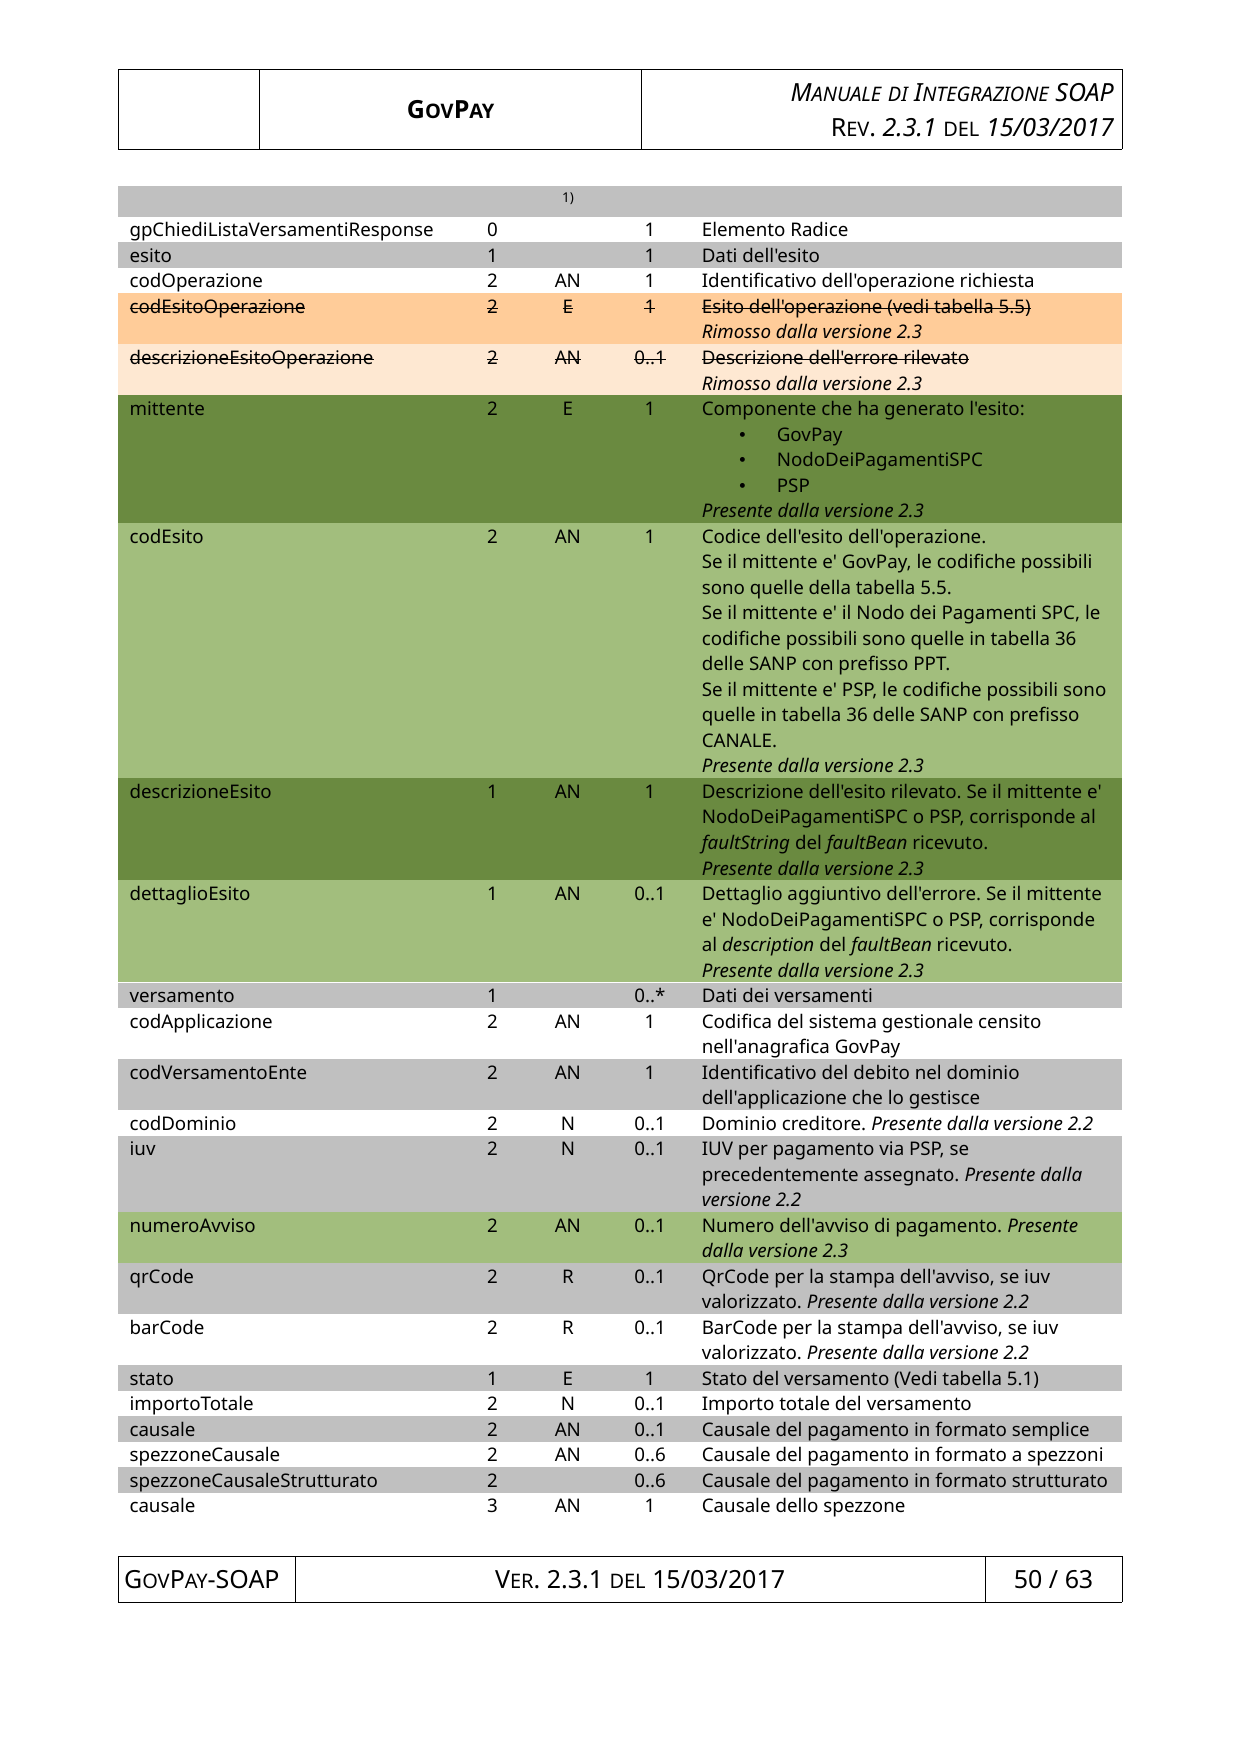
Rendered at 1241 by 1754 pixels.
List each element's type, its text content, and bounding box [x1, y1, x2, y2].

table_cell R [526, 1314, 609, 1365]
table_cell 1 [609, 268, 690, 293]
table_cell Esito dell'operazione (vedi tabella 5.5) Rimosso dalla versione 2.3 [690, 293, 1122, 344]
table_cell Identificativo del debito nel dominio dell'applicazione che lo gestisce [690, 1059, 1122, 1110]
table_cell 2 [458, 1314, 526, 1365]
table_cell AN [526, 523, 609, 778]
table_cell R [526, 1263, 609, 1314]
table_cell Descrizione dell'errore rilevato Rimosso dalla versione 2.3 [690, 344, 1122, 395]
table_cell Codice dell'esito dell'operazione. Se il mittente e' GovPay, le codifiche possibili sono quelle della tabella 5.5. Se il mittente e' il Nodo dei Pagamenti SPC, le codifiche possibili sono quelle in tabella 36 delle SANP con prefisso PPT. Se il mittente e' PSP, le codifiche possibili sono quelle in tabella 36 delle SANP con prefisso CANALE. Presente dalla versione 2.3 [690, 523, 1122, 778]
table_cell [690, 186, 1122, 217]
table_cell 3 [458, 1493, 526, 1518]
table_cell codOperazione [118, 268, 458, 293]
table_cell 2 [458, 268, 526, 293]
table_cell 0..6 [609, 1442, 690, 1467]
table_cell AN [526, 1416, 609, 1442]
table_cell 1) [526, 186, 609, 217]
table_cell N [526, 1136, 609, 1212]
table_cell 0 [458, 217, 526, 242]
table_cell Importo totale del versamento [690, 1391, 1122, 1416]
table_cell 0..6 [609, 1467, 690, 1493]
table_cell Identificativo dell'operazione richiesta [690, 268, 1122, 293]
table_cell 1 [458, 880, 526, 982]
table_cell [526, 983, 609, 1008]
table_cell 2 [458, 1008, 526, 1059]
table_cell 2 [458, 523, 526, 778]
table_cell 1 [609, 1059, 690, 1110]
table_cell [526, 242, 609, 268]
table_cell 1 [609, 395, 690, 523]
table_cell AN [526, 1442, 609, 1467]
table_cell 1 [458, 778, 526, 880]
table_cell 1 [609, 1008, 690, 1059]
table_cell codEsitoOperazione [118, 293, 458, 344]
table_cell Dati dell'esito [690, 242, 1122, 268]
table_cell 2 [458, 1467, 526, 1493]
table_cell dettaglioEsito [118, 880, 458, 982]
table_cell AN [526, 1493, 609, 1518]
table_cell [458, 186, 526, 217]
table_cell [526, 1467, 609, 1493]
table_cell 1 [458, 1365, 526, 1391]
table_cell descrizioneEsito [118, 778, 458, 880]
table_cell barCode [118, 1314, 458, 1365]
table_cell stato [118, 1365, 458, 1391]
table_cell Causale dello spezzone [690, 1493, 1122, 1518]
table_cell 2 [458, 1212, 526, 1263]
table_cell 1 [609, 523, 690, 778]
table_cell 0..1 [609, 1212, 690, 1263]
table_cell Componente che ha generato l'esito: GovPay NodoDeiPagamentiSPC PSP Presente dalla versione 2.3 [690, 395, 1122, 523]
table_cell 0..1 [609, 1416, 690, 1442]
table_cell 1 [609, 1493, 690, 1518]
table_cell 2 [458, 1110, 526, 1136]
table_cell Causale del pagamento in formato a spezzoni [690, 1442, 1122, 1467]
table_cell 1 [609, 778, 690, 880]
table_cell Dettaglio aggiuntivo dell'errore. Se il mittente e' NodoDeiPagamentiSPC o PSP, corrisponde al description del faultBean ricevuto. Presente dalla versione 2.3 [690, 880, 1122, 982]
table_cell BarCode per la stampa dell'avviso, se iuv valorizzato. Presente dalla versione 2.2 [690, 1314, 1122, 1365]
table_cell qrCode [118, 1263, 458, 1314]
table_cell versamento [118, 983, 458, 1008]
table_cell numeroAvviso [118, 1212, 458, 1263]
table_cell 2 [458, 1391, 526, 1416]
table_cell 0..1 [609, 1314, 690, 1365]
table_cell N [526, 1391, 609, 1416]
table_cell 0..1 [609, 1263, 690, 1314]
table_cell 2 [458, 1136, 526, 1212]
table_cell esito [118, 242, 458, 268]
table_cell 1 [609, 242, 690, 268]
table_cell codDominio [118, 1110, 458, 1136]
table_cell N [526, 1110, 609, 1136]
table_cell Numero dell'avviso di pagamento. Presente dalla versione 2.3 [690, 1212, 1122, 1263]
table_cell [526, 217, 609, 242]
table_cell AN [526, 778, 609, 880]
table_cell [609, 186, 690, 217]
table_cell 0..1 [609, 1136, 690, 1212]
table_cell AN [526, 1008, 609, 1059]
table_cell AN [526, 344, 609, 395]
table_cell spezzoneCausale [118, 1442, 458, 1467]
table_cell E [526, 293, 609, 344]
table_cell gpChiediListaVersamentiResponse [118, 217, 458, 242]
table_cell 2 [458, 1263, 526, 1314]
table_cell codApplicazione [118, 1008, 458, 1059]
table_cell 1 [458, 242, 526, 268]
table_cell 2 [458, 1442, 526, 1467]
table_cell 2 [458, 395, 526, 523]
table_cell Dominio creditore. Presente dalla versione 2.2 [690, 1110, 1122, 1136]
table_cell mittente [118, 395, 458, 523]
table_cell Dati dei versamenti [690, 983, 1122, 1008]
table_cell 2 [458, 344, 526, 395]
table_cell IUV per pagamento via PSP, se precedentemente assegnato. Presente dalla versione 2.2 [690, 1136, 1122, 1212]
table_cell causale [118, 1416, 458, 1442]
table_cell Codifica del sistema gestionale censito nell'anagrafica GovPay [690, 1008, 1122, 1059]
table_cell AN [526, 268, 609, 293]
table_cell 2 [458, 1416, 526, 1442]
table_cell 0..* [609, 983, 690, 1008]
table_cell E [526, 395, 609, 523]
table_cell 0..1 [609, 1110, 690, 1136]
table_cell [118, 186, 458, 217]
table_cell 0..1 [609, 344, 690, 395]
table_cell Causale del pagamento in formato strutturato [690, 1467, 1122, 1493]
table_cell QrCode per la stampa dell'avviso, se iuv valorizzato. Presente dalla versione 2.2 [690, 1263, 1122, 1314]
table_cell 1 [609, 217, 690, 242]
table_cell importoTotale [118, 1391, 458, 1416]
table_cell spezzoneCausaleStrutturato [118, 1467, 458, 1493]
table_cell 1 [609, 1365, 690, 1391]
table_cell codVersamentoEnte [118, 1059, 458, 1110]
table_cell Descrizione dell'esito rilevato. Se il mittente e' NodoDeiPagamentiSPC o PSP, corrisponde al faultString del faultBean ricevuto. Presente dalla versione 2.3 [690, 778, 1122, 880]
table_cell 1 [609, 293, 690, 344]
table_cell causale [118, 1493, 458, 1518]
table_cell Elemento Radice [690, 217, 1122, 242]
table_cell Stato del versamento (Vedi tabella 5.1) [690, 1365, 1122, 1391]
table_cell 0..1 [609, 1391, 690, 1416]
table_cell 2 [458, 1059, 526, 1110]
table_cell iuv [118, 1136, 458, 1212]
table_cell AN [526, 880, 609, 982]
table_cell AN [526, 1059, 609, 1110]
table_cell AN [526, 1212, 609, 1263]
table_cell 0..1 [609, 880, 690, 982]
table_cell E [526, 1365, 609, 1391]
table_cell 2 [458, 293, 526, 344]
table_cell descrizioneEsitoOperazione [118, 344, 458, 395]
table_cell Causale del pagamento in formato semplice [690, 1416, 1122, 1442]
table_cell codEsito [118, 523, 458, 778]
table_cell 1 [458, 983, 526, 1008]
